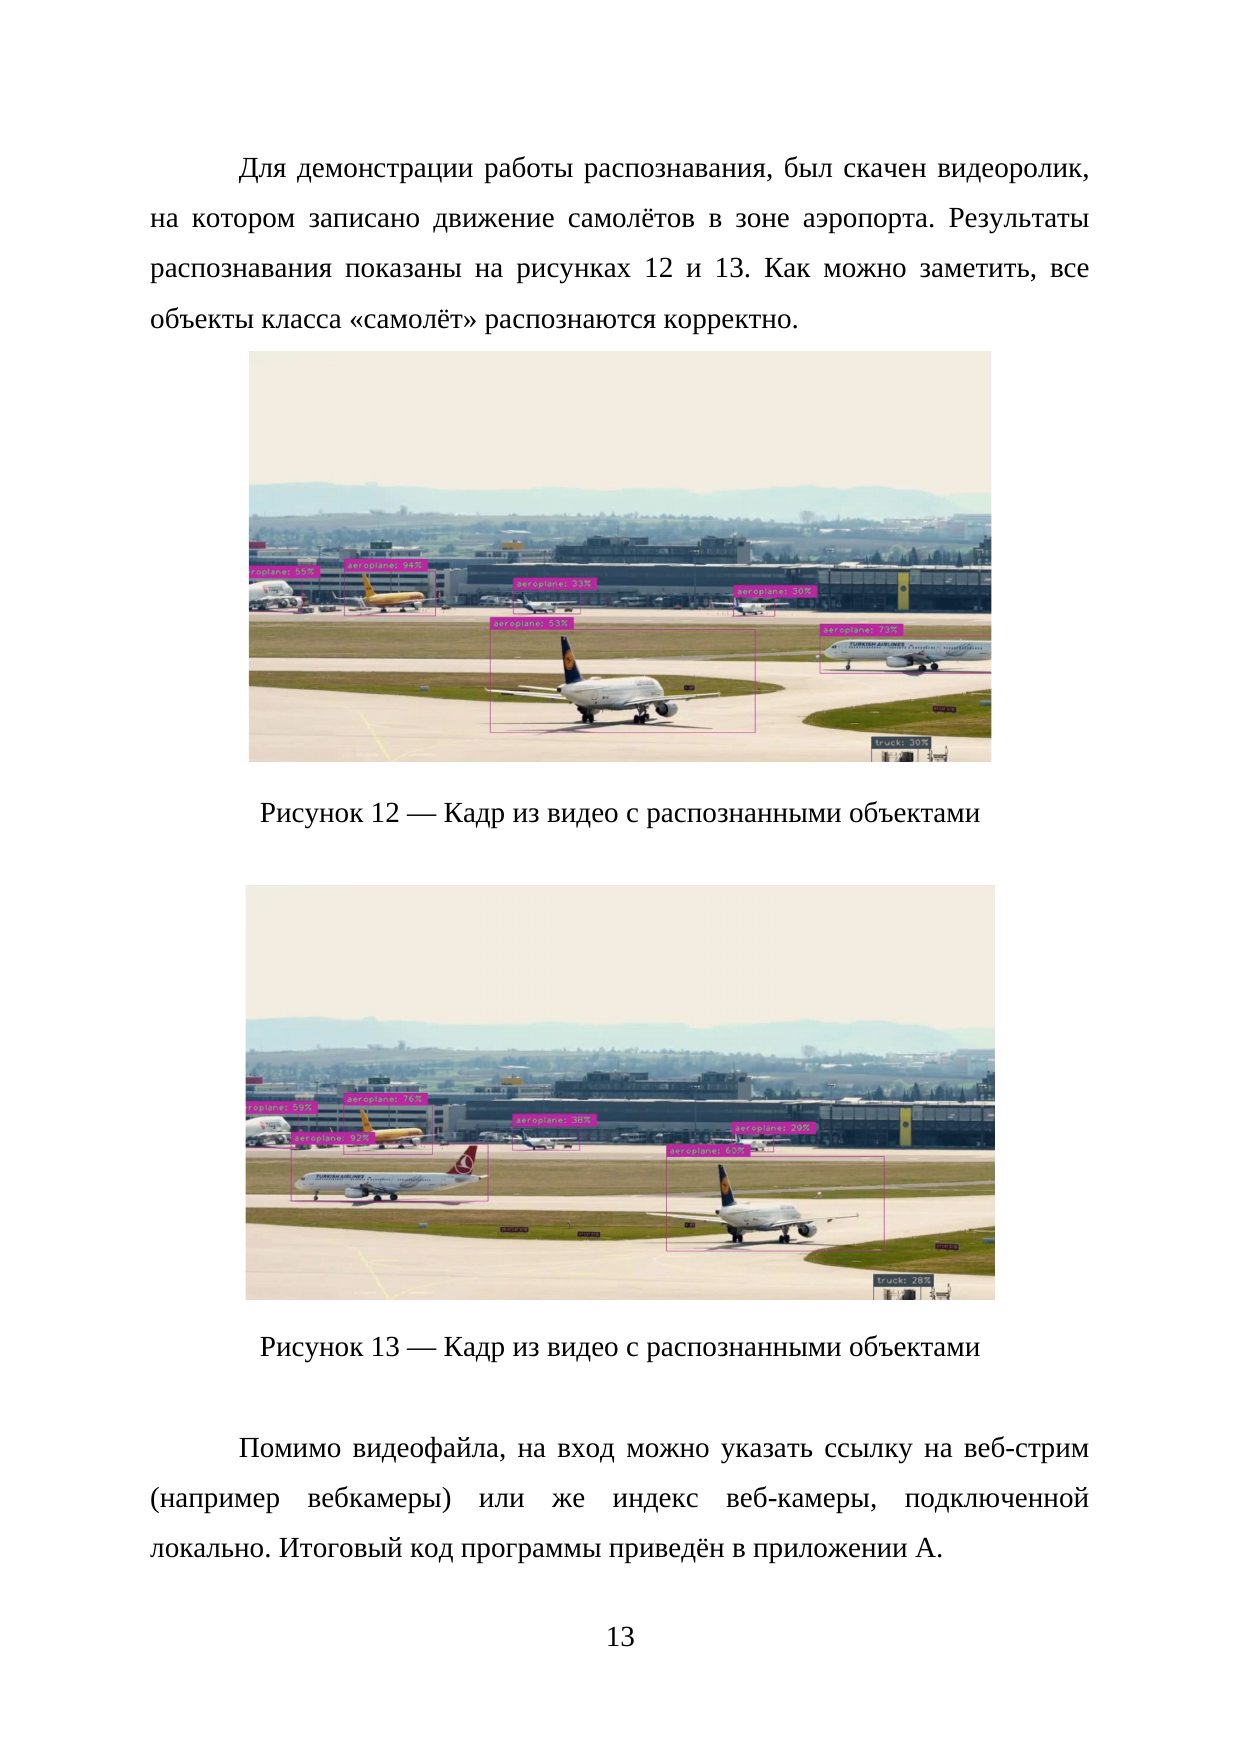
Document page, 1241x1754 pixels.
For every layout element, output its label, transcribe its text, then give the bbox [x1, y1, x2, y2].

picture [248, 351, 992, 762]
text Рисунок 12 — Кадр из видео с распознанными объектами [150, 762, 1090, 829]
text Для демонстрации работы распознавания, был скачен видеоролик, на котором записано движение самолётов в зоне аэропорта. Результаты распознавания показаны на рисунках 12 и 13. Как можно заметить, все объекты класса «самолёт» распознаются корректно. [150, 150, 1090, 334]
text Рисунок 13 — Кадр из видео с распознанными объектами [150, 1300, 1090, 1363]
picture [245, 885, 995, 1300]
text Помимо видеофайла, на вход можно указать ссылку на веб-стрим (например вебкамеры) или же индекс веб-камеры, подключенной локально. Итоговый код программы приведён в приложении А. [150, 1430, 1090, 1564]
